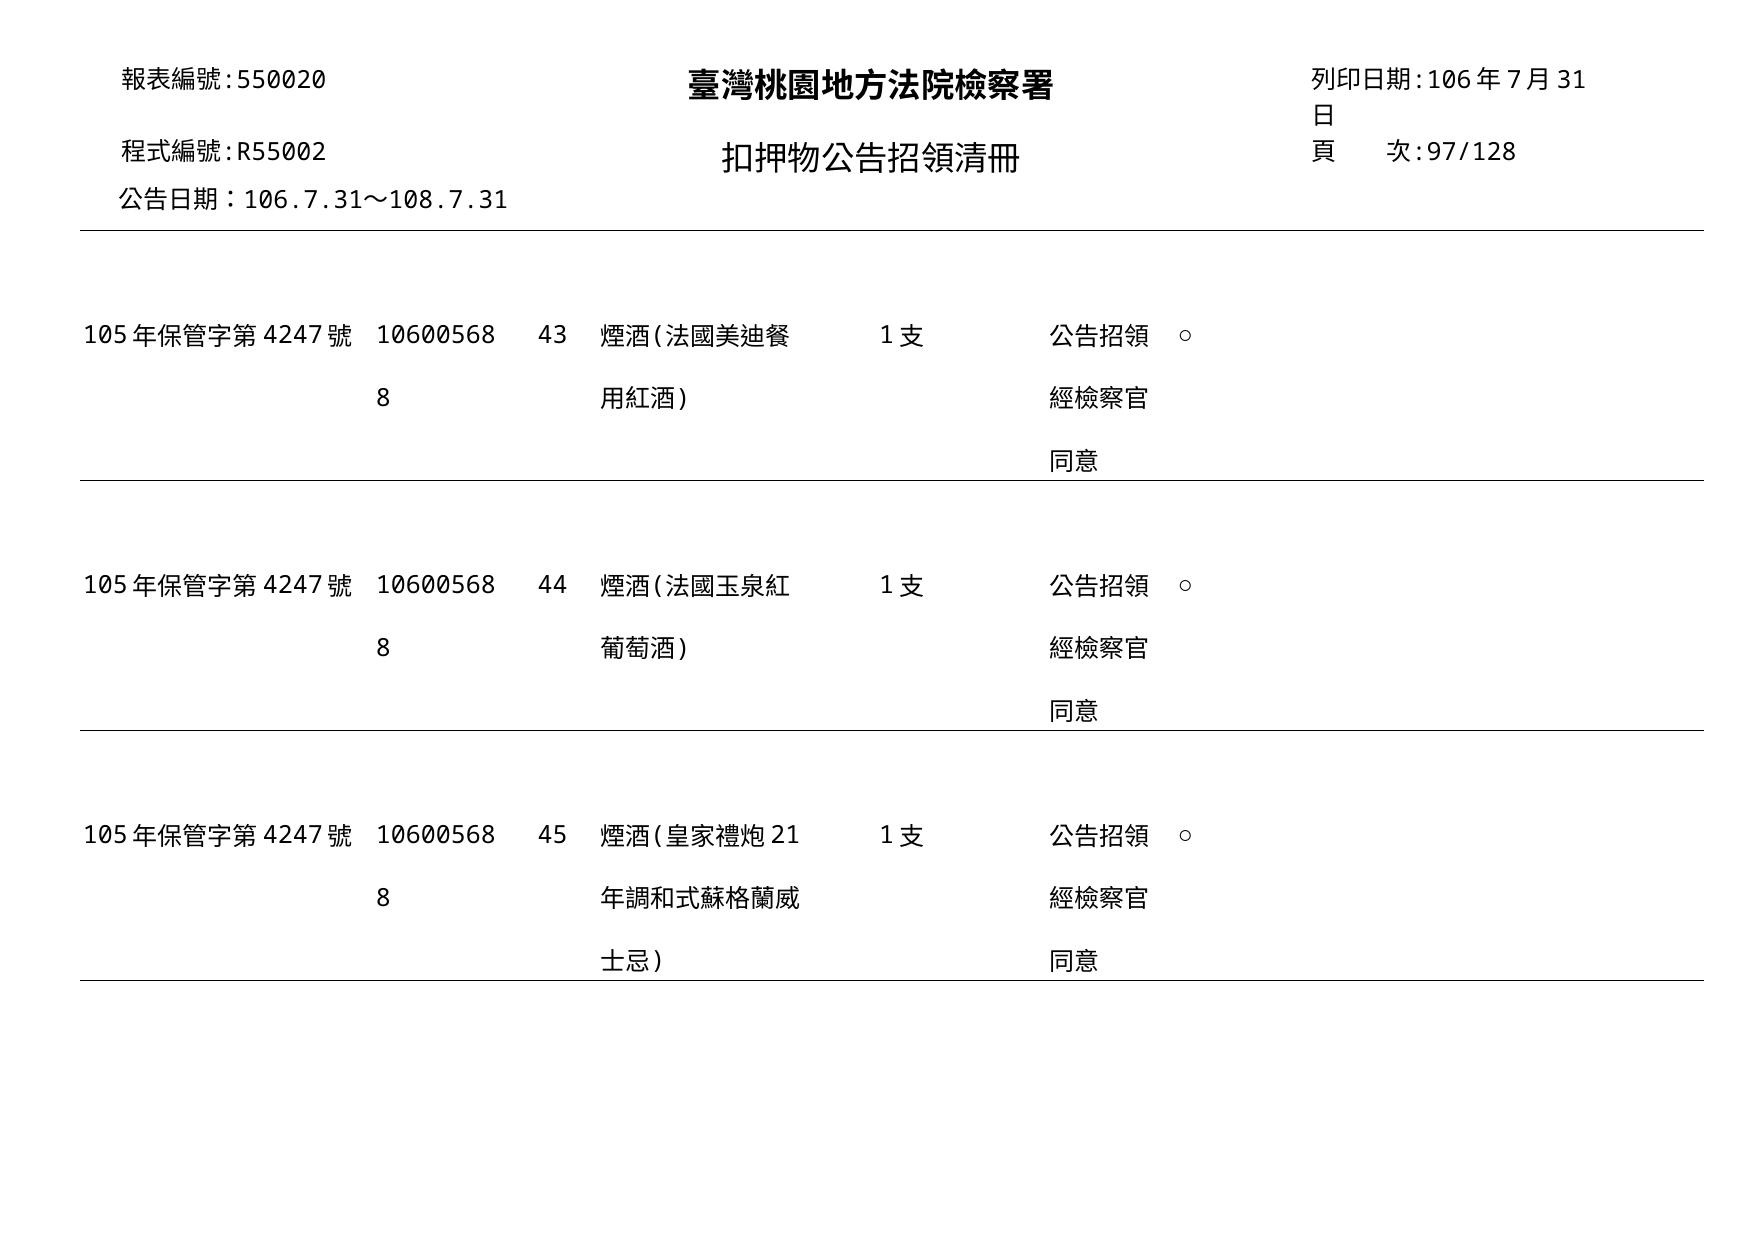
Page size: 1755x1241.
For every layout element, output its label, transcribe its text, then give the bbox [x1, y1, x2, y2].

table_cell ○ [1175, 731, 1317, 980]
table_cell 106005688 [373, 481, 507, 730]
table_cell 106005688 [373, 731, 507, 980]
table_cell [927, 731, 1046, 980]
table_cell 公告招領經檢察官同意 [1046, 731, 1175, 980]
table_cell 43 [507, 231, 597, 480]
table_cell 44 [507, 481, 597, 730]
table_cell [1317, 731, 1575, 980]
table_cell 煙酒(法國玉泉紅葡萄酒) [597, 481, 807, 730]
table_cell 1支 [808, 481, 927, 730]
table_cell [1575, 481, 1704, 730]
table_cell ○ [1175, 231, 1317, 480]
table_cell [1575, 231, 1704, 480]
table_cell [1575, 731, 1704, 980]
table_cell [1317, 231, 1575, 480]
table_cell 45 [507, 731, 597, 980]
table_cell 煙酒(法國美迪餐用紅酒) [597, 231, 807, 480]
table_cell [927, 481, 1046, 730]
table_cell 105年保管字第4247號 [80, 481, 373, 730]
table_cell 公告招領經檢察官同意 [1046, 481, 1175, 730]
table_cell [927, 231, 1046, 480]
table_cell ○ [1175, 481, 1317, 730]
table_cell 105年保管字第4247號 [80, 231, 373, 480]
table_cell 105年保管字第4247號 [80, 731, 373, 980]
table_cell 煙酒(皇家禮炮21年調和式蘇格蘭威士忌) [597, 731, 807, 980]
table_cell 106005688 [373, 231, 507, 480]
table_cell 1支 [808, 231, 927, 480]
table_cell [1317, 481, 1575, 730]
table_cell 公告招領經檢察官同意 [1046, 231, 1175, 480]
table_cell 1支 [808, 731, 927, 980]
